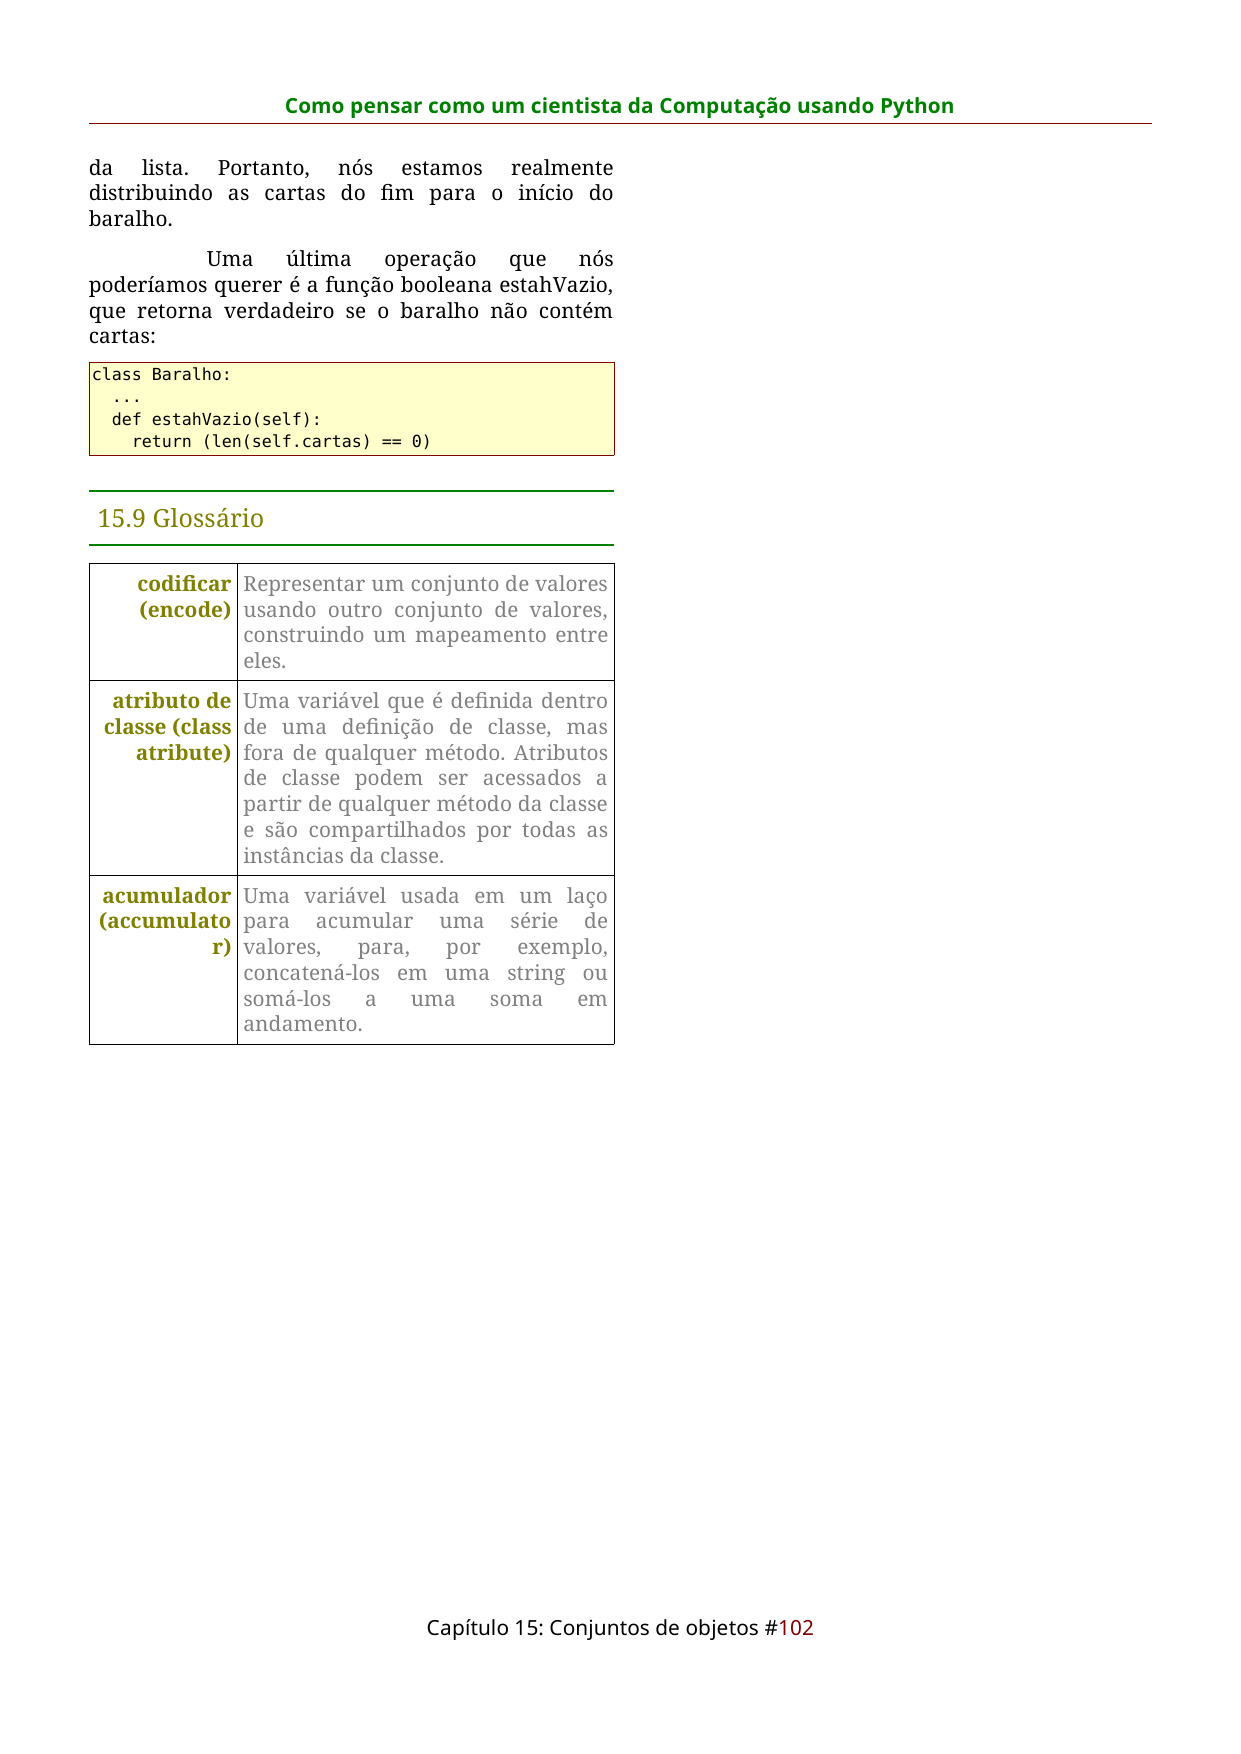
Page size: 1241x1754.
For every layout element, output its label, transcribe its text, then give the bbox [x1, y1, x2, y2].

text da lista. Portanto, nós estamos realmente distribuindo as cartas do fim para o início do baralho. [88, 152, 614, 232]
text def estahVazio(self): [90, 407, 614, 429]
table_cell atributo de classe (class atribute) [90, 681, 237, 875]
text Uma última operação que nós poderíamos querer é a função booleana estahVazio, que retorna verdadeiro se o baralho não contém cartas: [88, 244, 614, 350]
table_cell Uma variável usada em um laço para acumular uma série de valores, para, por exemplo, concatená-los em uma string ou somá-los a uma soma em andamento. [238, 876, 614, 1044]
text class Baralho: [90, 363, 614, 384]
subtitle 15.9 Glossário [88, 491, 614, 546]
text ... [90, 384, 614, 407]
table_cell Uma variável que é definida dentro de uma definição de classe, mas fora de qualquer método. Atributos de classe podem ser acessados a partir de qualquer método da classe e são compartilhados por todas as instâncias da classe. [238, 681, 614, 875]
table_header Representar um conjunto de valores usando outro conjunto de valores, construindo um mapeamento entre eles. [238, 564, 614, 680]
text return (len(self.cartas) == 0) [90, 429, 614, 455]
table_cell acumulador (accumulator) [90, 876, 237, 1044]
table_header codificar (encode) [90, 564, 237, 680]
